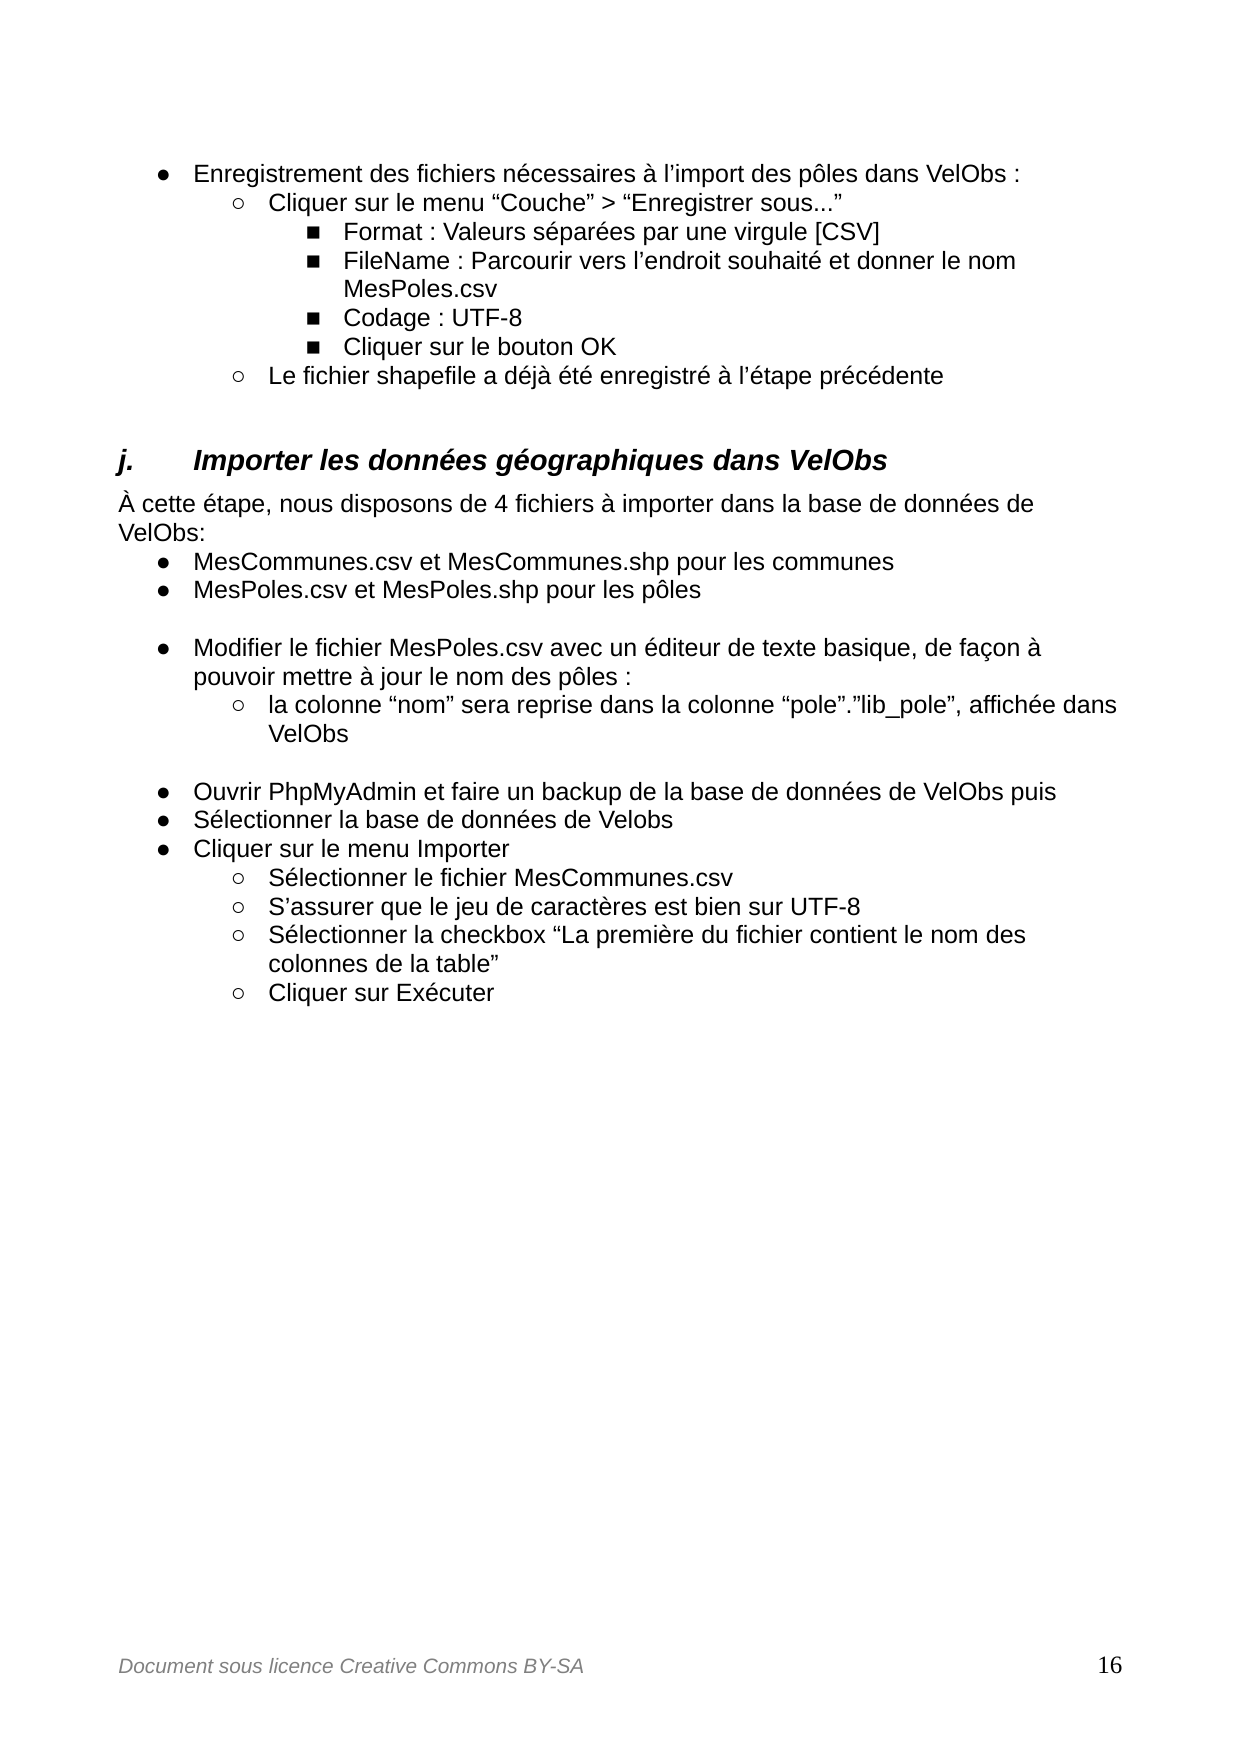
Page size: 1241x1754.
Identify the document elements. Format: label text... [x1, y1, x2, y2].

text À cette étape, nous disposons de 4 fichiers à importer dans la base de données de VelObs: [118, 489, 1122, 547]
list Le fichier shapefile a déjà été enregistré à l’étape précédente [231, 361, 1122, 389]
list Sélectionner la base de données de Velobs [156, 805, 1122, 834]
list S’assurer que le jeu de caractères est bien sur UTF-8 [231, 892, 1122, 920]
list Format : Valeurs séparées par une virgule [CSV] [306, 217, 1122, 246]
list Enregistrement des fichiers nécessaires à l’import des pôles dans VelObs : [156, 159, 1122, 188]
list Ouvrir PhpMyAdmin et faire un backup de la base de données de VelObs puis [156, 777, 1122, 805]
list Cliquer sur le menu “Couche” > “Enregistrer sous...” [231, 188, 1122, 217]
list Cliquer sur le bouton OK [306, 332, 1122, 361]
list Sélectionner la checkbox “La première du fichier contient le nom des colonnes de la table” [231, 920, 1122, 978]
list Sélectionner le fichier MesCommunes.csv [231, 863, 1122, 892]
list Cliquer sur Exécuter [231, 978, 1122, 1007]
list MesPoles.csv et MesPoles.shp pour les pôles [156, 575, 1122, 604]
list la colonne “nom” sera reprise dans la colonne “pole”.”lib_pole”, affichée dans VelObs [231, 690, 1122, 748]
list FileName : Parcourir vers l’endroit souhaité et donner le nom MesPoles.csv [306, 246, 1122, 303]
subtitle Importer les données géographiques dans VelObs [118, 443, 1122, 477]
list Cliquer sur le menu Importer [156, 834, 1122, 863]
list Modifier le fichier MesPoles.csv avec un éditeur de texte basique, de façon à pouvoir mettre à jour le nom des pôles : [156, 633, 1122, 690]
list Codage : UTF-8 [306, 303, 1122, 332]
list MesCommunes.csv et MesCommunes.shp pour les communes [156, 547, 1122, 575]
